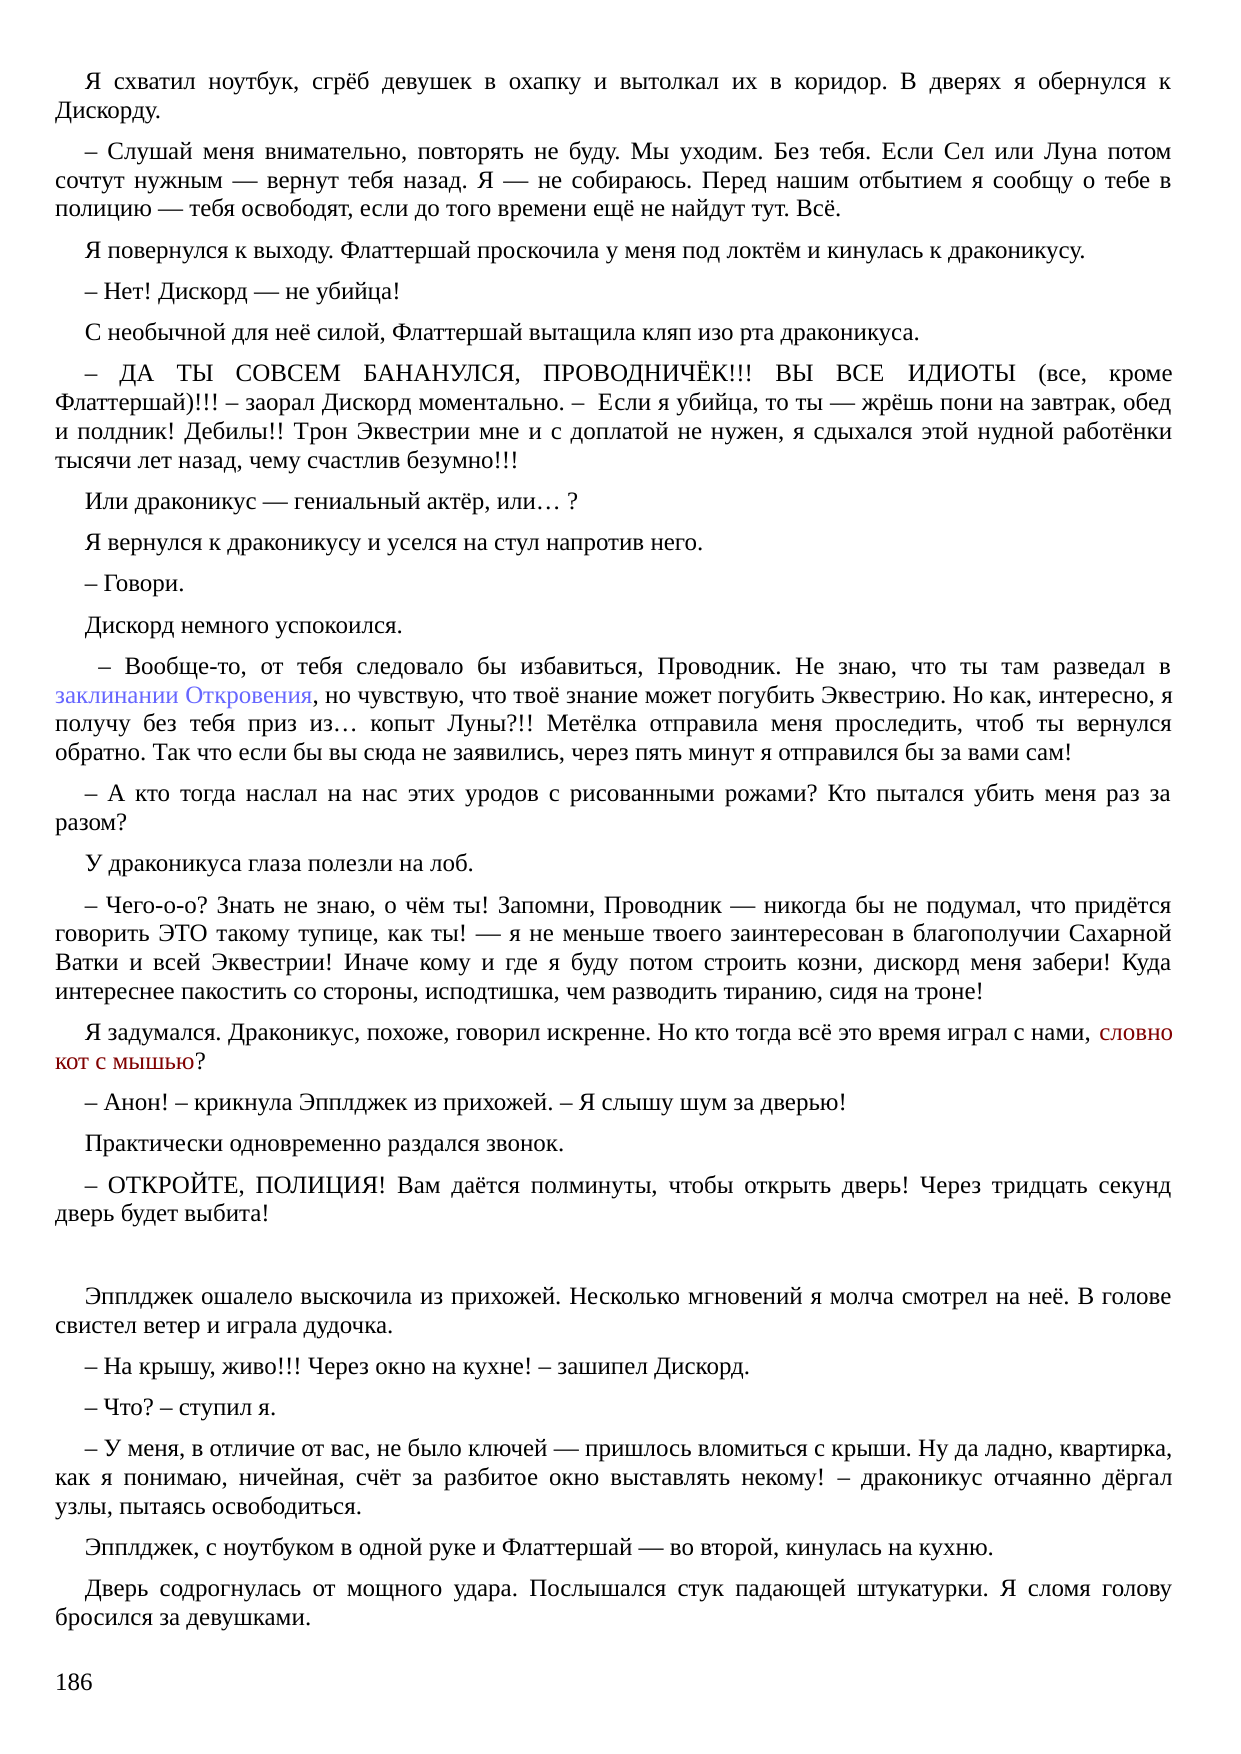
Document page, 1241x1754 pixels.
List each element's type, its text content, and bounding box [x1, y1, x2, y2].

text – Чего-о-о? Знать не знаю, о чём ты! Запомни, Проводник — никогда бы не подумал, что придётся говорить ЭТО такому тупице, как ты! — я не меньше твоего заинтересован в благополучии Сахарной Ватки и всей Эквестрии! Иначе кому и где я буду потом строить козни, дискорд меня забери! Куда интереснее пакостить со стороны, исподтишка, чем разводить тиранию, сидя на троне! [55, 890, 1173, 1005]
text – ОТКРОЙТЕ, ПОЛИЦИЯ! Вам даётся полминуты, чтобы открыть дверь! Через тридцать секунд дверь будет выбита! [55, 1170, 1173, 1227]
text – А кто тогда наслал на нас этих уродов с рисованными рожами? Кто пытался убить меня раз за разом? [55, 778, 1173, 836]
text – Слушай меня внимательно, повторять не буду. Мы уходим. Без тебя. Если Сел или Луна потом сочтут нужным — вернут тебя назад. Я — не собираюсь. Перед нашим отбытием я сообщу о тебе в полицию — тебя освободят, если до того времени ещё не найдут тут. Всё. [55, 136, 1173, 222]
text Я схватил ноутбук, сгрёб девушек в охапку и вытолкал их в коридор. В дверях я обернулся к Дискорду. [55, 66, 1173, 123]
text Эпплджек ошалело выскочила из прихожей. Несколько мгновений я молча смотрел на неё. В голове свистел ветер и играла дудочка. [55, 1281, 1173, 1338]
text – У меня, в отличие от вас, не было ключей — пришлось вломиться с крыши. Ну да ладно, квартирка, как я понимаю, ничейная, счёт за разбитое окно выставлять некому! – драконикус отчаянно дёргал узлы, пытаясь освободиться. [55, 1433, 1173, 1520]
text – Говори. [55, 568, 1173, 597]
text Я вернулся к драконикусу и уселся на стул напротив него. [55, 527, 1173, 556]
text Практически одновременно раздался звонок. [55, 1128, 1173, 1157]
text Я задумался. Драконикус, похоже, говорил искренне. Но кто тогда всё это время играл с нами, словно кот с мышью? [55, 1017, 1173, 1075]
text У драконикуса глаза полезли на лоб. [55, 848, 1173, 877]
text Или драконикус — гениальный актёр, или… ? [55, 486, 1173, 515]
text – Вообще-то, от тебя следовало бы избавиться, Проводник. Не знаю, что ты там разведал в заклинании Откровения, но чувствую, что твоё знание может погубить Эквестрию. Но как, интересно, я получу без тебя приз из… копыт Луны?!! Метёлка отправила меня проследить, чтоб ты вернулся обратно. Так что если бы вы сюда не заявились, через пять минут я отправился бы за вами сам! [55, 651, 1173, 766]
text Я повернулся к выходу. Флаттершай проскочила у меня под локтём и кинулась к драконикусу. [55, 235, 1173, 263]
text – Анон! – крикнула Эпплджек из прихожей. – Я слышу шум за дверью! [55, 1087, 1173, 1116]
text Дверь содрогнулась от мощного удара. Послышался стук падающей штукатурки. Я сломя голову бросился за девушками. [55, 1573, 1173, 1631]
text – На крышу, живо!!! Через окно на кухне! – зашипел Дискорд. [55, 1351, 1173, 1380]
text Эпплджек, с ноутбуком в одной руке и Флаттершай — во второй, кинулась на кухню. [55, 1532, 1173, 1561]
text – Что? – ступил я. [55, 1392, 1173, 1421]
text – ДА ТЫ СОВСЕМ БАНАНУЛСЯ, ПРОВОДНИЧЁК!!! ВЫ ВСЕ ИДИОТЫ (все, кроме Флаттершай)!!! – заорал Дискорд моментально. – Если я убийца, то ты — жрёшь пони на завтрак, обед и полдник! Дебилы!! Трон Эквестрии мне и с доплатой не нужен, я сдыхался этой нудной работёнки тысячи лет назад, чему счастлив безумно!!! [55, 358, 1173, 473]
text Дискорд немного успокоился. [55, 610, 1173, 638]
text С необычной для неё силой, Флаттершай вытащила кляп изо рта драконикуса. [55, 317, 1173, 346]
text – Нет! Дискорд — не убийца! [55, 276, 1173, 305]
